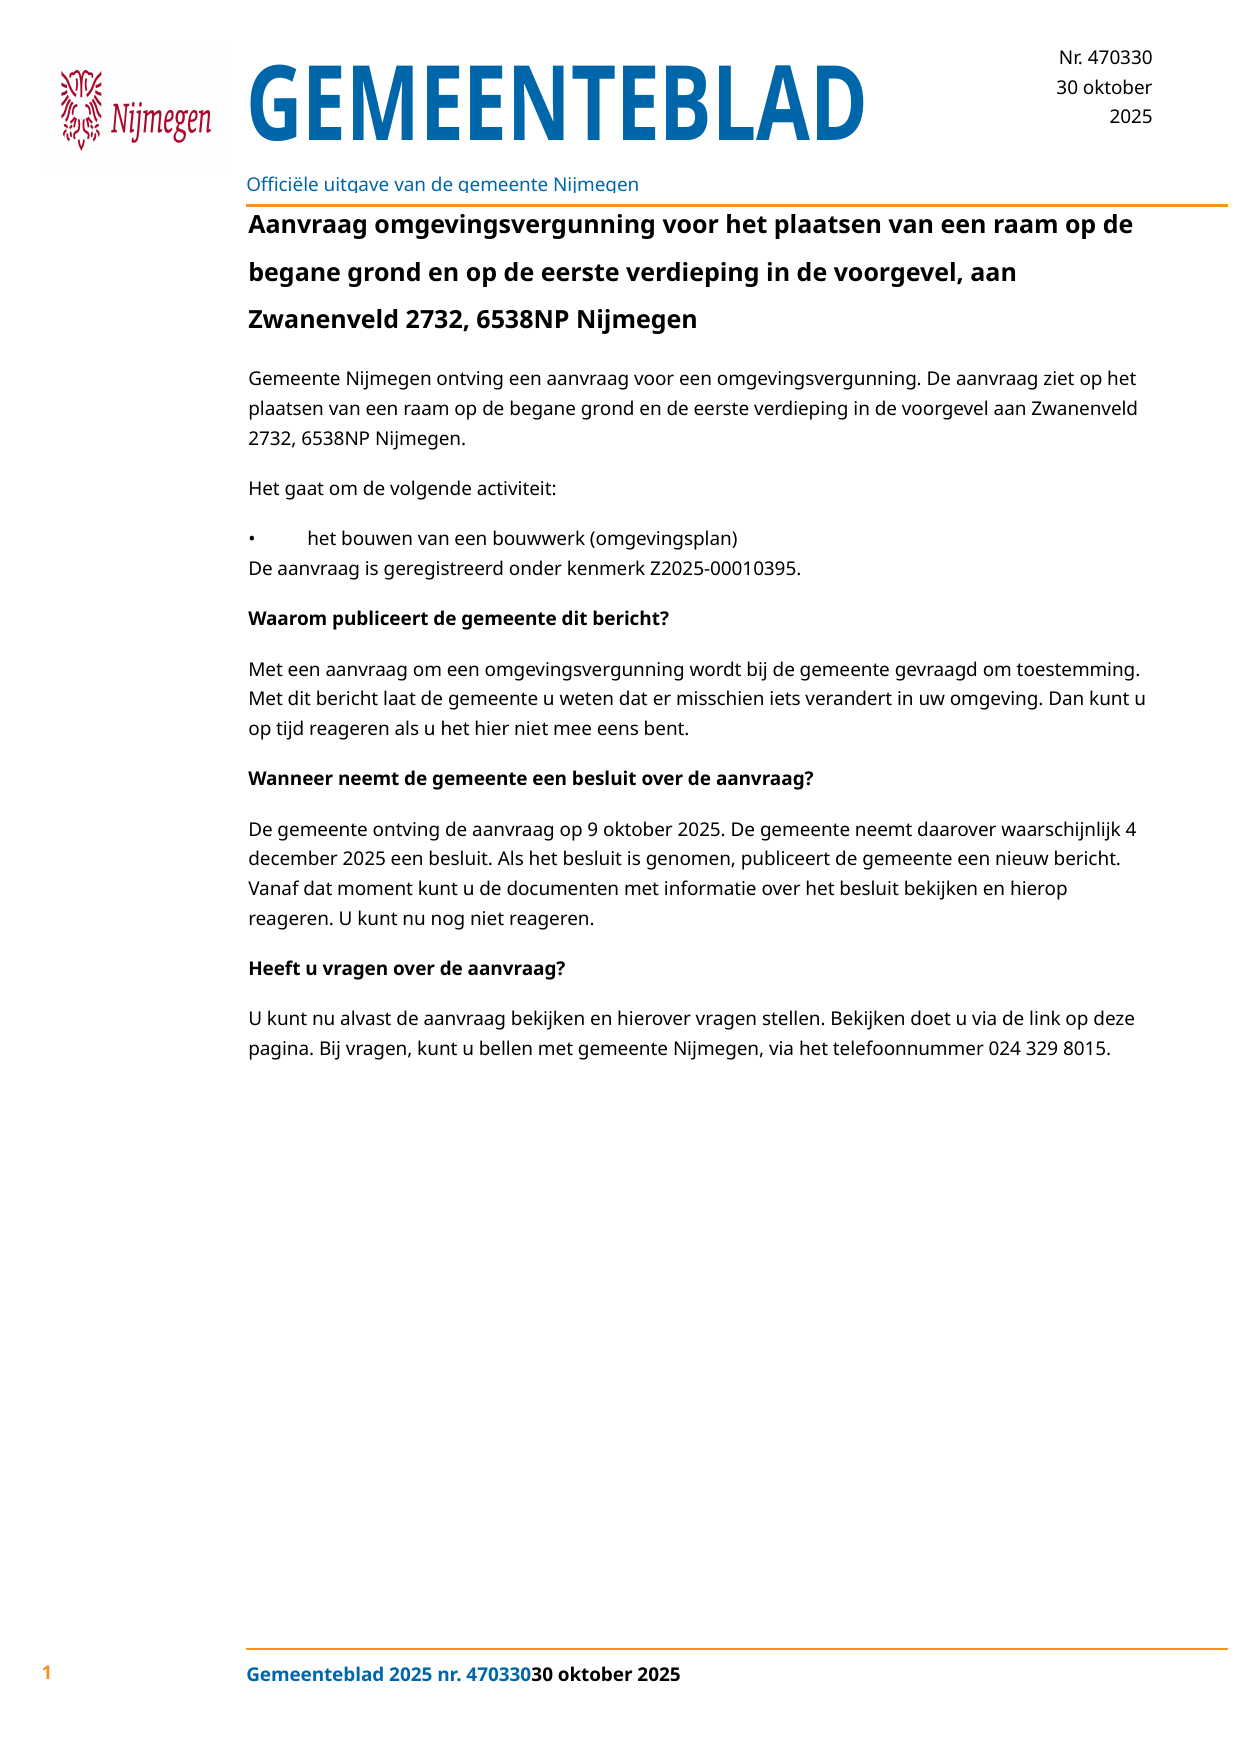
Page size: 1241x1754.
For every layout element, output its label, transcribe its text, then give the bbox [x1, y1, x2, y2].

text Met een aanvraag om een omgevingsvergunning wordt bij de gemeente gevraagd om toestemming. Met dit bericht laat de gemeente u weten dat er misschien iets verandert in uw omgeving. Dan kunt u op tijd reageren als u het hier niet mee eens bent. [248, 656, 1152, 741]
picture [41, 47, 231, 172]
text Aanvraag omgevingsvergunning voor het plaatsen van een raam op de begane grond en op de eerste verdieping in de voorgevel, aan Zwanenveld 2732, 6538NP Nijmegen [248, 207, 1152, 336]
list het bouwen van een bouwwerk (omgevingsplan) [248, 526, 1152, 551]
text Het gaat om de volgende activiteit: [248, 475, 1152, 501]
text Waarom publiceert de gemeente dit bericht? [248, 606, 1152, 631]
text De gemeente ontving de aanvraag op 9 oktober 2025. De gemeente neemt daarover waarschijnlijk 4 december 2025 een besluit. Als het besluit is genomen, publiceert de gemeente een nieuw bericht. Vanaf dat moment kunt u de documenten met informatie over het besluit bekijken en hierop reageren. U kunt nu nog niet reageren. [248, 816, 1152, 930]
text Wanneer neemt de gemeente een besluit over de aanvraag? [248, 766, 1152, 791]
text U kunt nu alvast de aanvraag bekijken en hierover vragen stellen. Bekijken doet u via de link op deze pagina. Bij vragen, kunt u bellen met gemeente Nijmegen, via het telefoonnummer 024 329 8015. [248, 1006, 1152, 1061]
text Heeft u vragen over de aanvraag? [248, 955, 1152, 981]
text De aanvraag is geregistreerd onder kenmerk Z2025-00010395. [248, 555, 1152, 581]
text Gemeente Nijmegen ontving een aanvraag voor een omgevingsvergunning. De aanvraag ziet op het plaatsen van een raam op de begane grond en de eerste verdieping in de voorgevel aan Zwanenveld 2732, 6538NP Nijmegen. [248, 366, 1152, 450]
